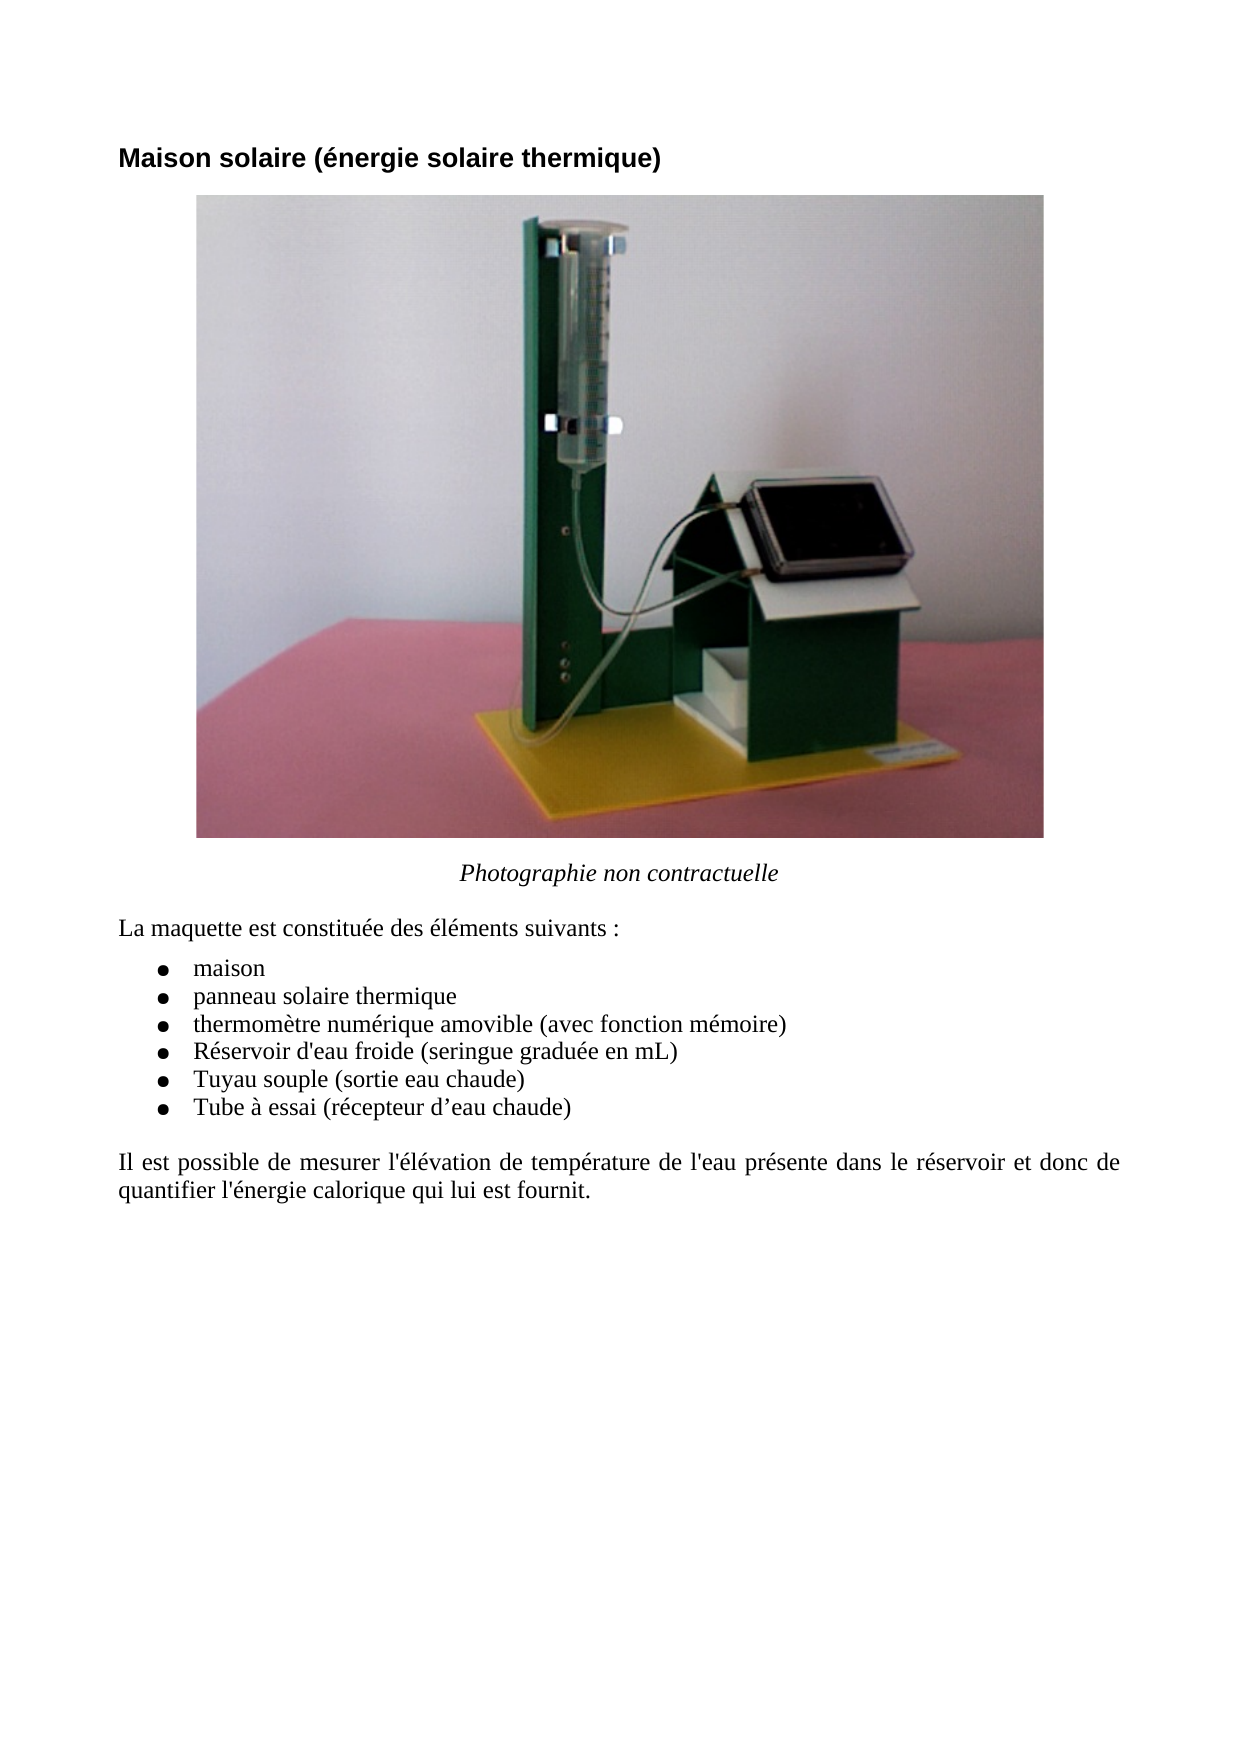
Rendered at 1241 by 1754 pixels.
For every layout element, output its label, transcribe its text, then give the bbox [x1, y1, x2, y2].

list Tube à essai (récepteur d’eau chaude) [156, 1093, 1122, 1121]
list panneau solaire thermique [156, 982, 1122, 1010]
list Tuyau souple (sortie eau chaude) [156, 1065, 1122, 1093]
list maison [156, 954, 1122, 982]
list Réservoir d'eau froide (seringue graduée en mL) [156, 1037, 1122, 1065]
text Il est possible de mesurer l'élévation de température de l'eau présente dans le réservoir et donc de quantifier l'énergie calorique qui lui est fournit. [118, 1148, 1122, 1204]
picture [196, 195, 1044, 838]
list thermomètre numérique amovible (avec fonction mémoire) [156, 1010, 1122, 1037]
text Photographie non contractuelle [118, 859, 1122, 886]
subtitle Maison solaire (énergie solaire thermique) [118, 143, 1122, 173]
text La maquette est constituée des éléments suivants : [118, 914, 1122, 942]
